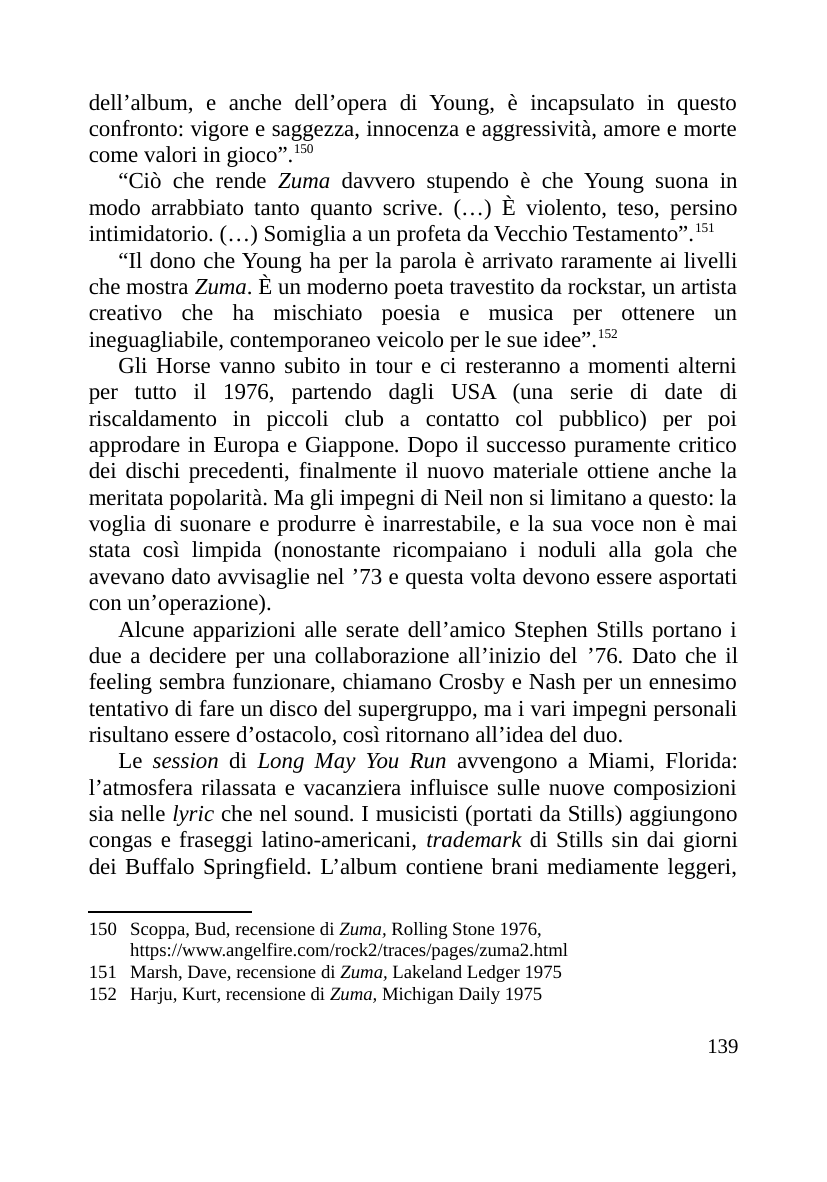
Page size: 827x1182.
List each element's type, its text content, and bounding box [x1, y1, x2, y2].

text Gli Horse vanno subito in tour e ci resteranno a momenti alterni per tutto il 1976, partendo dagli USA (una serie di date di riscaldamento in piccoli club a contatto col pubblico) per poi approdare in Europa e Giappone. Dopo il successo puramente critico dei dischi precedenti, finalmente il nuovo materiale ottiene anche la meritata popolarità. Ma gli impegni di Neil non si limitano a questo: la voglia di suonare e produrre è inarrestabile, e la sua voce non è mai stata così limpida (nonostante ricompaiano i noduli alla gola che avevano dato avvisaglie nel ’73 e questa volta devono essere asportati con un’operazione). [88, 352, 738, 616]
text Marsh, Dave, recensione di Zuma, Lakeland Ledger 1975 [88, 961, 738, 982]
text dell’album, e anche dell’opera di Young, è incapsulato in questo confronto: vigore e saggezza, innocenza e aggressività, amore e morte come valori in gioco”. [88, 88, 738, 168]
text Harju, Kurt, recensione di Zuma, Michigan Daily 1975 [88, 982, 738, 1004]
text “Il dono che Young ha per la parola è arrivato raramente ai livelli che mostra Zuma. È un moderno poeta travestito da rockstar, un artista creativo che ha mischiato poesia e musica per ottenere un ineguagliabile, contemporaneo veicolo per le sue idee”. [88, 247, 738, 352]
text Alcune apparizioni alle serate dell’amico Stephen Stills portano i due a decidere per una collaborazione all’inizio del ’76. Dato che il feeling sembra funzionare, chiamano Crosby e Nash per un ennesimo tentativo di fare un disco del supergruppo, ma i vari impegni personali risultano essere d’ostacolo, così ritornano all’idea del duo. [88, 616, 738, 747]
text Scoppa, Bud, recensione di Zuma, Rolling Stone 1976, https://www.angelfire.com/rock2/traces/pages/zuma2.html [88, 918, 738, 961]
text Le session di Long May You Run avvengono a Miami, Florida: l’atmosfera rilassata e vacanziera influisce sulle nuove composizioni sia nelle lyric che nel sound. I musicisti (portati da Stills) aggiungono congas e fraseggi latino-americani, trademark di Stills sin dai giorni dei Buffalo Springfield. L’album contiene brani mediamente leggeri, [88, 747, 738, 879]
text “Ciò che rende Zuma davvero stupendo è che Young suona in modo arrabbiato tanto quanto scrive. (…) È violento, teso, persino intimidatorio. (…) Somiglia a un profeta da Vecchio Testamento”. [88, 168, 738, 247]
